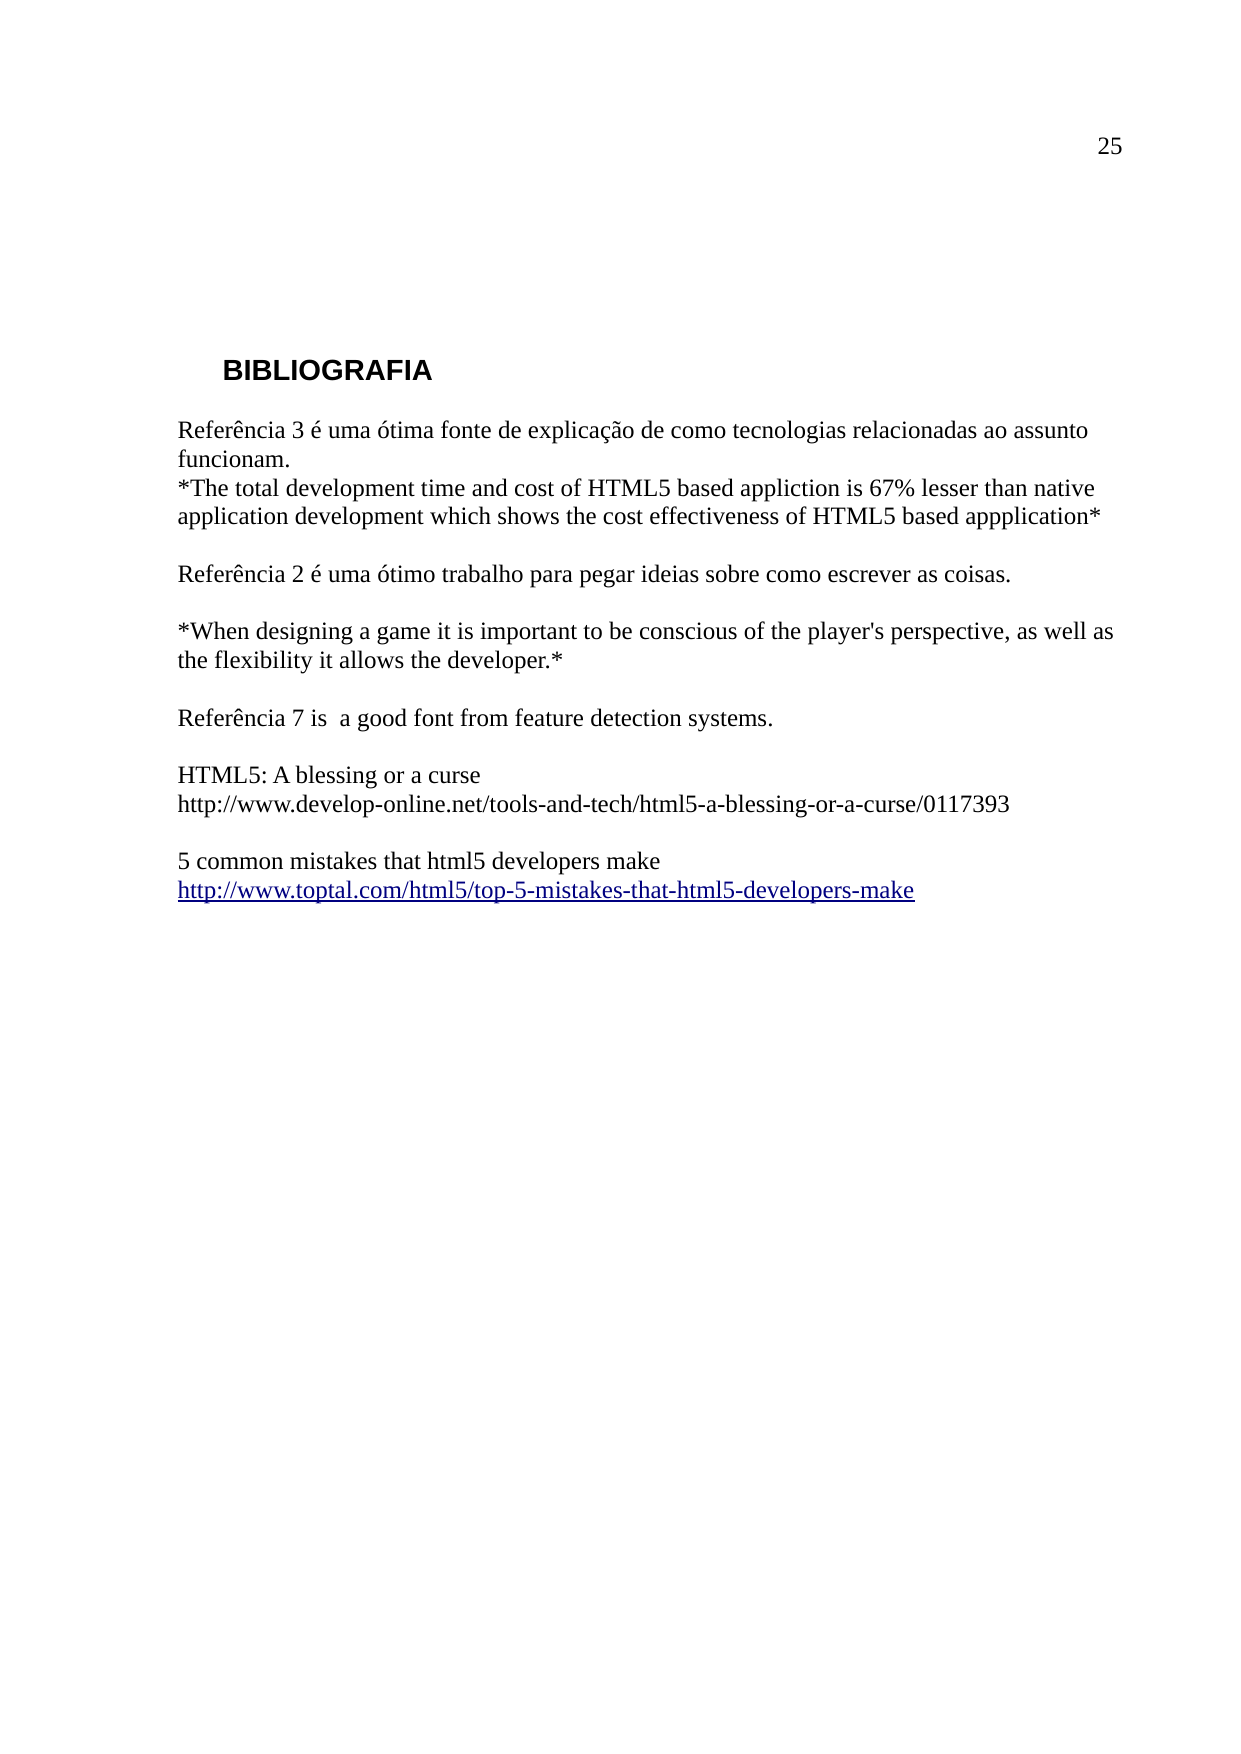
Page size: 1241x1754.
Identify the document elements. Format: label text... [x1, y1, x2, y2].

text http://www.toptal.com/html5/top-5-mistakes-that-html5-developers-make [177, 875, 1122, 904]
text Referência 3 é uma ótima fonte de explicação de como tecnologias relacionadas ao assunto funcionam. [177, 415, 1122, 473]
text Referência 7 is a good font from feature detection systems. [177, 703, 1122, 731]
subtitle BIBLIOGRAFIA [177, 353, 1122, 386]
text 5 common mistakes that html5 developers make [177, 846, 1122, 875]
text *The total development time and cost of HTML5 based appliction is 67% lesser than native application development which shows the cost effectiveness of HTML5 based appplication* [177, 473, 1122, 530]
text Referência 2 é uma ótimo trabalho para pegar ideias sobre como escrever as coisas. [177, 559, 1122, 588]
text HTML5: A blessing or a curse [177, 760, 1122, 789]
text *When designing a game it is important to be conscious of the player's perspective, as well as the flexibility it allows the developer.* [177, 616, 1122, 674]
text http://www.develop-online.net/tools-and-tech/html5-a-blessing-or-a-curse/0117393 [177, 789, 1122, 818]
